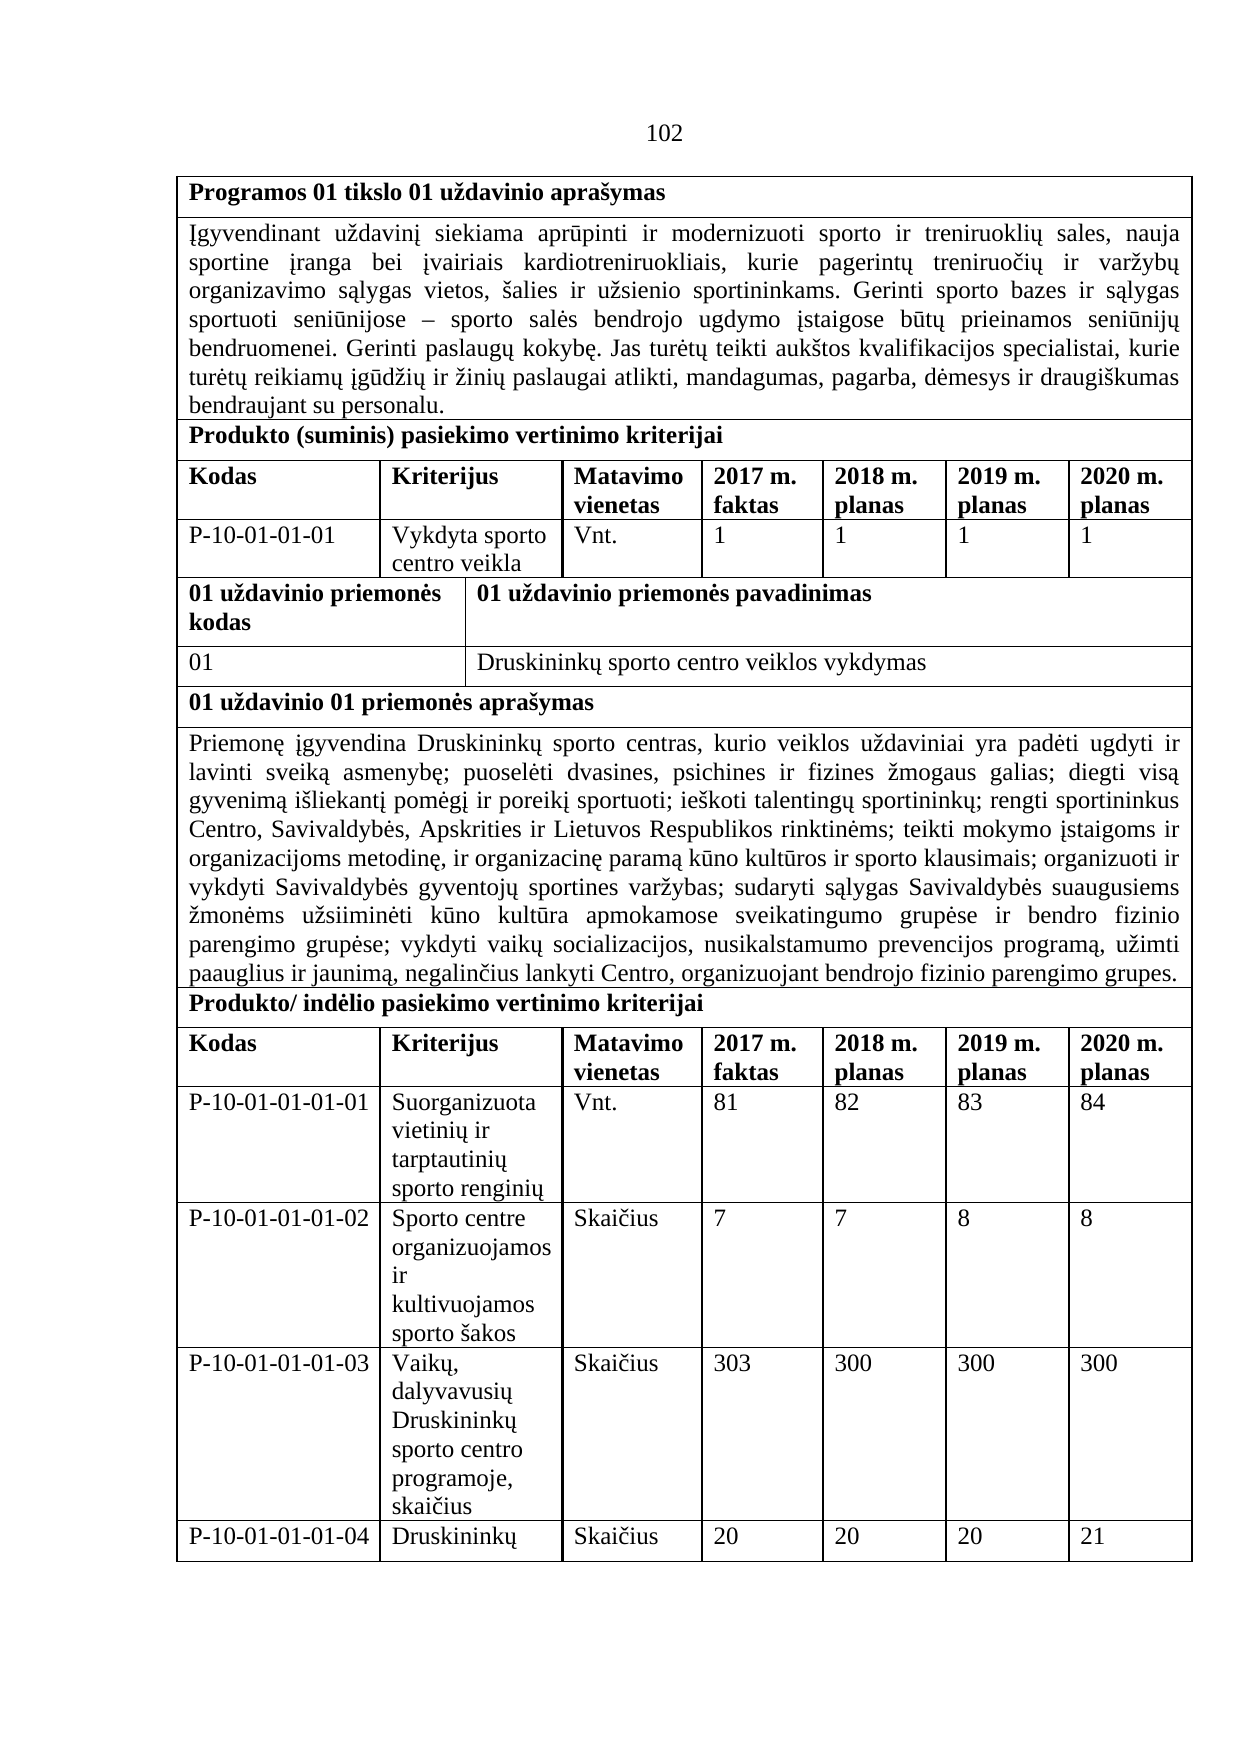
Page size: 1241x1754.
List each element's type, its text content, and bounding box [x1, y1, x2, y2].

table_cell Kodas [178, 461, 379, 519]
table_cell 2018 m. planas [824, 461, 945, 519]
table_cell Suorganizuota vietinių ir tarptautinių sporto renginių [381, 1087, 561, 1202]
table_cell Matavimo vienetas [564, 461, 701, 519]
table_cell Matavimo vienetas [564, 1028, 701, 1086]
table_cell 20 [947, 1521, 1068, 1561]
table_cell 300 [947, 1348, 1068, 1520]
table_cell 1 [703, 520, 822, 577]
table_cell Druskininkų [381, 1521, 561, 1561]
table_cell Kriterijus [381, 1028, 561, 1086]
table_cell 2020 m. planas [1070, 461, 1191, 519]
table_cell 83 [947, 1087, 1068, 1202]
table_cell 7 [703, 1203, 822, 1347]
table_cell Vykdyta sporto centro veikla [381, 520, 561, 577]
table_cell Vnt. [564, 1087, 701, 1202]
table_cell 81 [703, 1087, 822, 1202]
table_cell 303 [703, 1348, 822, 1520]
table_cell 2019 m. planas [947, 1028, 1068, 1086]
table_cell Kodas [178, 1028, 379, 1086]
table_cell Vaikų, dalyvavusių Druskininkų sporto centro programoje, skaičius [381, 1348, 561, 1520]
table_cell 300 [824, 1348, 945, 1520]
table_cell 1 [947, 520, 1068, 577]
table_cell P-10-01-01-01 [178, 520, 379, 577]
table_cell 01 uždavinio 01 priemonės aprašymas [178, 687, 1191, 727]
table_cell 7 [824, 1203, 945, 1347]
table_cell 84 [1070, 1087, 1191, 1202]
table_cell Įgyvendinant uždavinį siekiama aprūpinti ir modernizuoti sporto ir treniruoklių sales, nauja sportine įranga bei įvairiais kardiotreniruokliais, kurie pagerintų treniruočių ir varžybų organizavimo sąlygas vietos, šalies ir užsienio sportininkams. Gerinti sporto bazes ir sąlygas sportuoti seniūnijose – sporto salės bendrojo ugdymo įstaigose būtų prieinamos seniūnijų bendruomenei. Gerinti paslaugų kokybę. Jas turėtų teikti aukštos kvalifikacijos specialistai, kurie turėtų reikiamų įgūdžių ir žinių paslaugai atlikti, mandagumas, pagarba, dėmesys ir draugiškumas bendraujant su personalu. [178, 218, 1191, 419]
table_cell 01 uždavinio priemonės pavadinimas [466, 578, 1191, 646]
table_cell P-10-01-01-01-02 [178, 1203, 379, 1347]
table_cell Skaičius [564, 1203, 701, 1347]
table_cell Sporto centre organizuojamos ir kultivuojamos sporto šakos [381, 1203, 561, 1347]
table_cell Skaičius [564, 1348, 701, 1520]
table_cell P-10-01-01-01-03 [178, 1348, 379, 1520]
table_cell Skaičius [564, 1521, 701, 1561]
table_cell 1 [824, 520, 945, 577]
table_cell 8 [947, 1203, 1068, 1347]
table_cell 2018 m. planas [824, 1028, 945, 1086]
table_cell Kriterijus [381, 461, 561, 519]
table_cell 21 [1070, 1521, 1191, 1561]
table_cell P-10-01-01-01-01 [178, 1087, 379, 1202]
table_cell 20 [824, 1521, 945, 1561]
table_cell 01 [178, 647, 465, 686]
table_cell Priemonę įgyvendina Druskininkų sporto centras, kurio veiklos uždaviniai yra padėti ugdyti ir lavinti sveiką asmenybę; puoselėti dvasines, psichines ir fizines žmogaus galias; diegti visą gyvenimą išliekantį pomėgį ir poreikį sportuoti; ieškoti talentingų sportininkų; rengti sportininkus Centro, Savivaldybės, Apskrities ir Lietuvos Respublikos rinktinėms; teikti mokymo įstaigoms ir organizacijoms metodinę, ir organizacinę paramą kūno kultūros ir sporto klausimais; organizuoti ir vykdyti Savivaldybės gyventojų sportines varžybas; sudaryti sąlygas Savivaldybės suaugusiems žmonėms užsiiminėti kūno kultūra apmokamose sveikatingumo grupėse ir bendro fizinio parengimo grupėse; vykdyti vaikų socializacijos, nusikalstamumo prevencijos programą, užimti paauglius ir jaunimą, negalinčius lankyti Centro, organizuojant bendrojo fizinio parengimo grupes. [178, 728, 1191, 987]
table_cell Produkto (suminis) pasiekimo vertinimo kriterijai [178, 420, 1191, 460]
table_cell Vnt. [564, 520, 701, 577]
table_cell 300 [1070, 1348, 1191, 1520]
table_cell 01 uždavinio priemonės kodas [178, 578, 465, 646]
table_cell 2017 m. faktas [703, 461, 822, 519]
table_cell 1 [1070, 520, 1191, 577]
table_cell 8 [1070, 1203, 1191, 1347]
table_cell 82 [824, 1087, 945, 1202]
table_cell Programos 01 tikslo 01 uždavinio aprašymas [178, 177, 1191, 217]
table_cell 2019 m. planas [947, 461, 1068, 519]
table_cell 2020 m. planas [1070, 1028, 1191, 1086]
table_cell P-10-01-01-01-04 [178, 1521, 379, 1561]
table_cell 2017 m. faktas [703, 1028, 822, 1086]
table_cell Produkto/ indėlio pasiekimo vertinimo kriterijai [178, 988, 1191, 1027]
table_cell 20 [703, 1521, 822, 1561]
table_cell Druskininkų sporto centro veiklos vykdymas [466, 647, 1191, 686]
